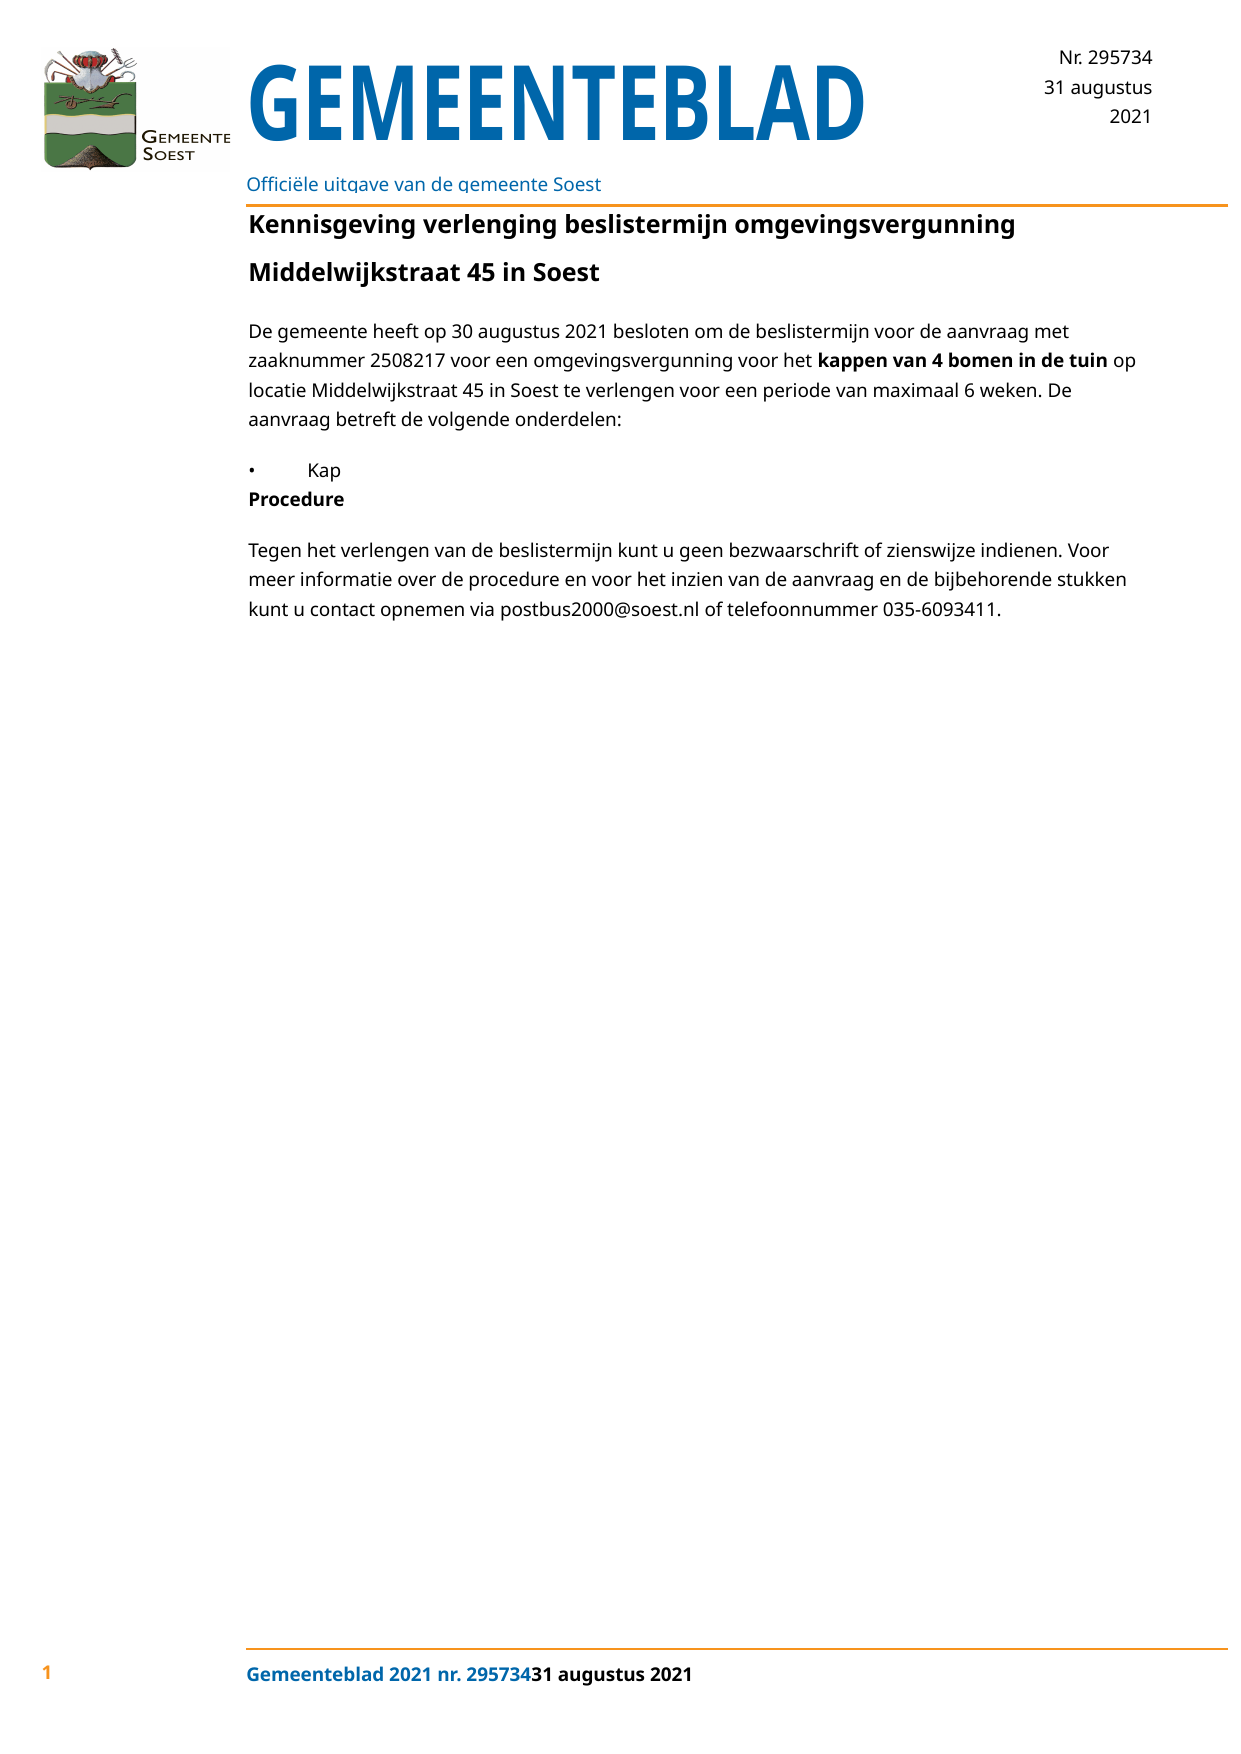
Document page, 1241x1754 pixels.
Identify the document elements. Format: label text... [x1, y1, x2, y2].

text Tegen het verlengen van de beslistermijn kunt u geen bezwaarschrift of zienswijze indienen. Voor meer informatie over de procedure en voor het inzien van de aanvraag en de bijbehorende stukken kunt u contact opnemen via postbus2000@soest.nl of telefoonnummer 035-6093411. [248, 537, 1152, 622]
text De gemeente heeft op 30 augustus 2021 besloten om de beslistermijn voor de aanvraag met zaaknummer 2508217 voor een omgevingsvergunning voor het kappen van 4 bomen in de tuin op locatie Middelwijkstraat 45 in Soest te verlengen voor een periode van maximaal 6 weken. De aanvraag betreft de volgende onderdelen: [248, 318, 1152, 432]
list Kap [248, 457, 1152, 483]
text Kennisgeving verlenging beslistermijn omgevingsvergunning Middelwijkstraat 45 in Soest [248, 207, 1152, 288]
picture [41, 47, 231, 172]
text Procedure [248, 487, 1152, 512]
